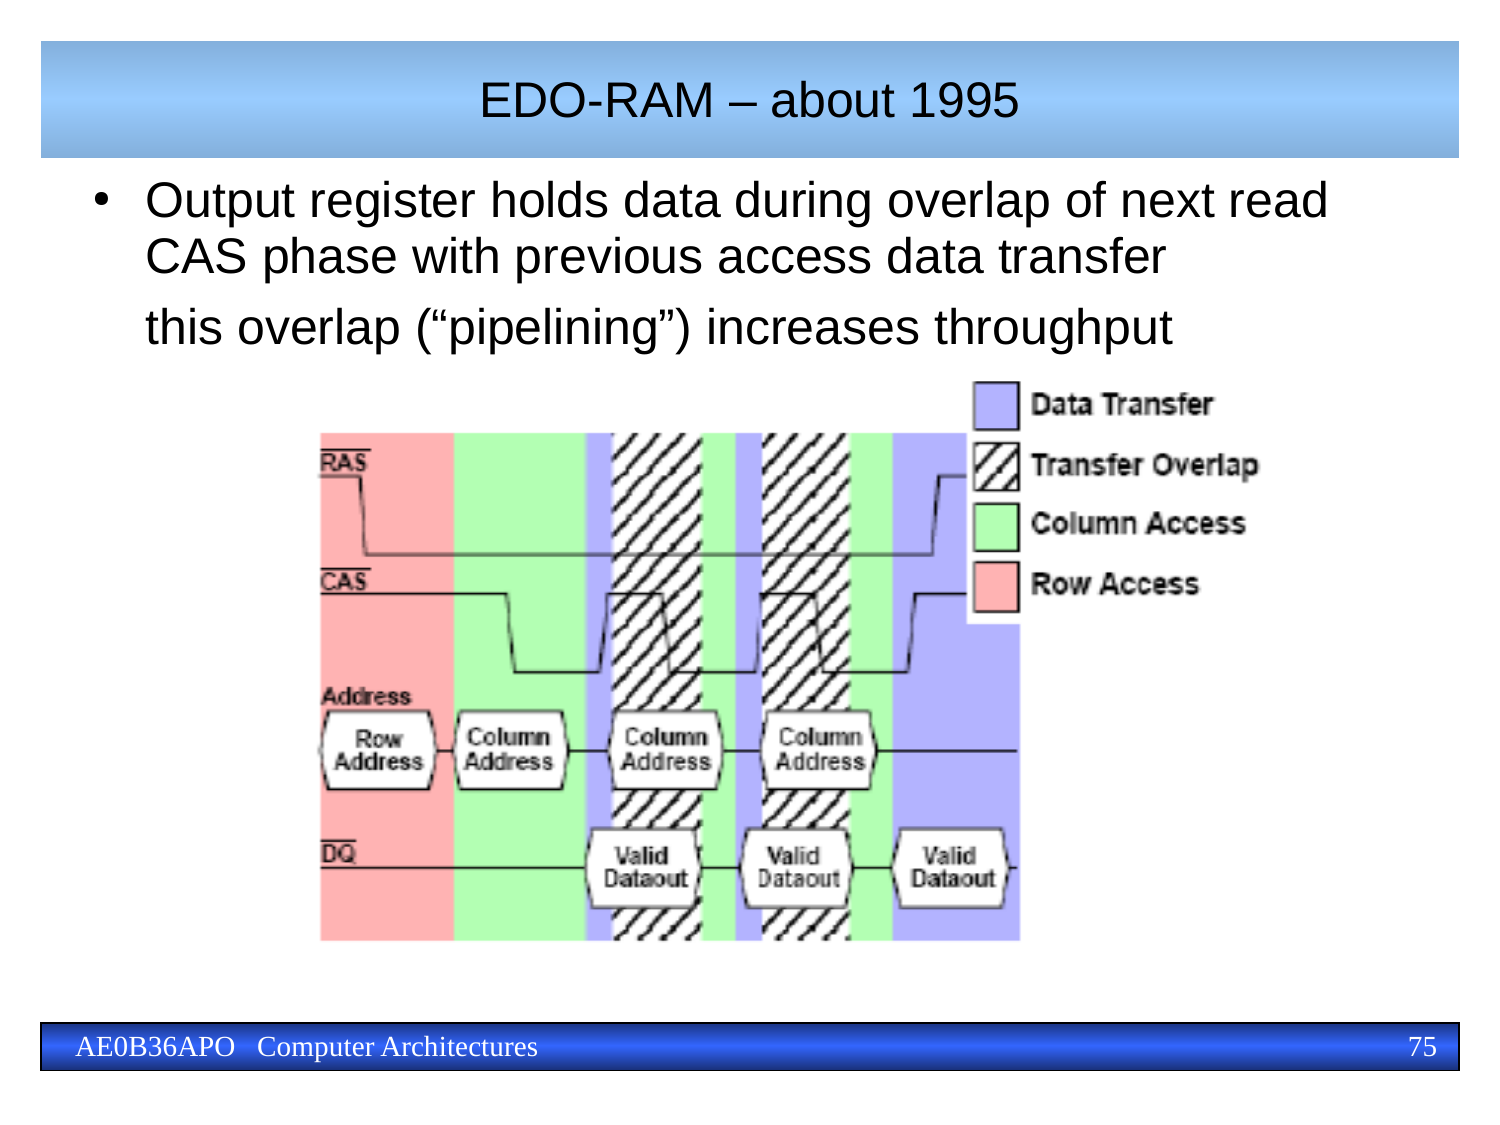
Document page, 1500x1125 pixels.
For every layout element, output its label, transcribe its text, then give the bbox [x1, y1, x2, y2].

title EDO-RAM – about 1995 [41, 41, 1459, 158]
picture [289, 380, 1270, 977]
list Output register holds data during overlap of next read CAS phase with previous access data transfer this overlap (“pipelining”) increases throughput [75, 172, 1426, 376]
